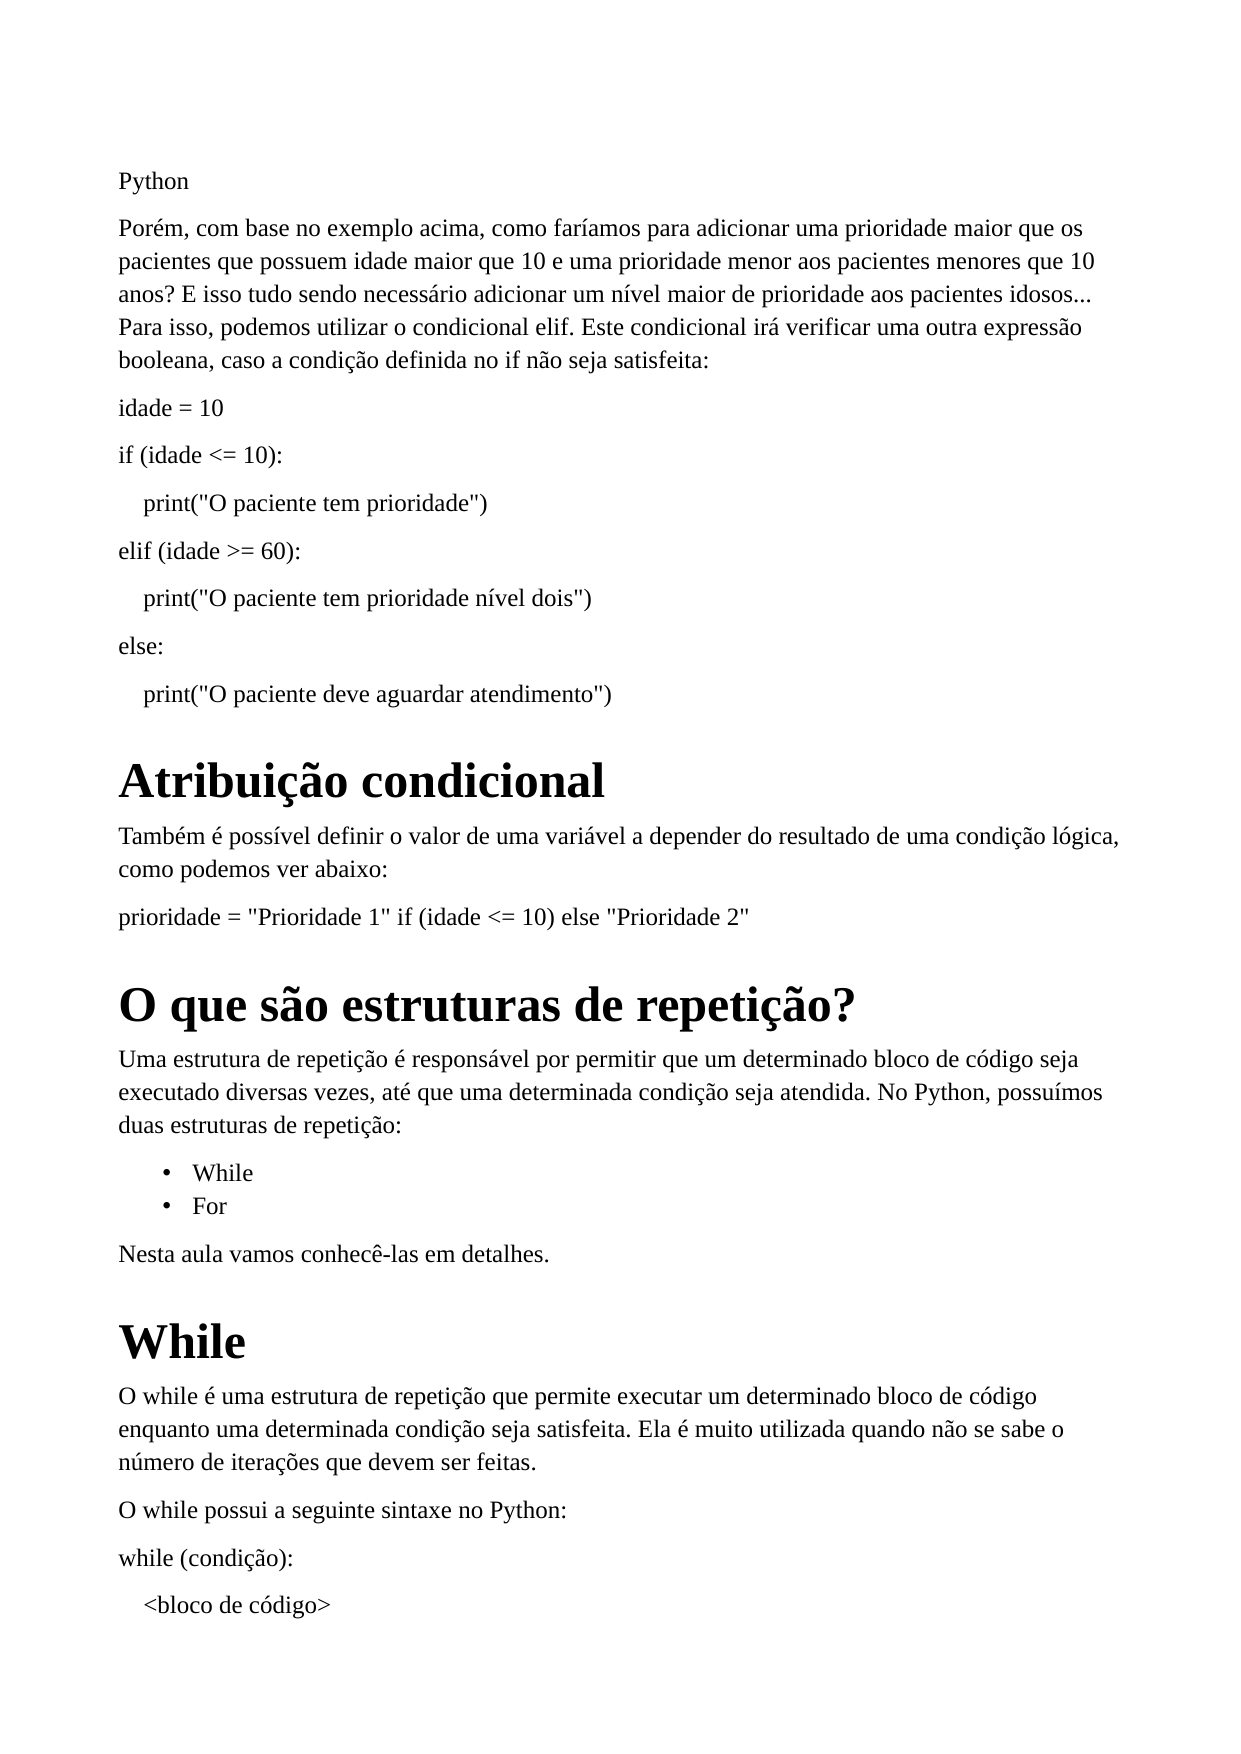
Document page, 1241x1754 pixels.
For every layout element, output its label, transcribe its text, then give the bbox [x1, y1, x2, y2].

subtitle O que são estruturas de repetição? [118, 974, 1122, 1032]
text print("O paciente tem prioridade nível dois") [118, 583, 1122, 612]
text Nesta aula vamos conhecê-las em detalhes. [118, 1239, 1122, 1267]
subtitle Atribuição condicional [118, 751, 1122, 809]
subtitle While [118, 1311, 1122, 1369]
text prioridade = "Prioridade 1" if (idade <= 10) else "Prioridade 2" [118, 902, 1122, 931]
text <bloco de código> [118, 1590, 1122, 1619]
text O while é uma estrutura de repetição que permite executar um determinado bloco de código enquanto uma determinada condição seja satisfeita. Ela é muito utilizada quando não se sabe o número de iterações que devem ser feitas. [118, 1381, 1122, 1476]
text print("O paciente deve aguardar atendimento") [118, 679, 1122, 707]
text Porém, com base no exemplo acima, como faríamos para adicionar uma prioridade maior que os pacientes que possuem idade maior que 10 e uma prioridade menor aos pacientes menores que 10 anos? E isso tudo sendo necessário adicionar um nível maior de prioridade aos pacientes idosos... Para isso, podemos utilizar o condicional elif. Este condicional irá verificar uma outra expressão booleana, caso a condição definida no if não seja satisfeita: [118, 213, 1122, 374]
text Também é possível definir o valor de uma variável a depender do resultado de uma condição lógica, como podemos ver abaixo: [118, 821, 1122, 883]
text if (idade <= 10): [118, 441, 1122, 469]
text Uma estrutura de repetição é responsável por permitir que um determinado bloco de código seja executado diversas vezes, até que uma determinada condição seja atendida. No Python, possuímos duas estruturas de repetição: [118, 1044, 1122, 1139]
list For [162, 1191, 1122, 1220]
text elif (idade >= 60): [118, 536, 1122, 564]
text print("O paciente tem prioridade") [118, 488, 1122, 517]
text Python [118, 166, 1122, 194]
list While [162, 1158, 1122, 1187]
text idade = 10 [118, 393, 1122, 422]
text O while possui a seguinte sintaxe no Python: [118, 1495, 1122, 1524]
text while (condição): [118, 1543, 1122, 1571]
text else: [118, 631, 1122, 660]
